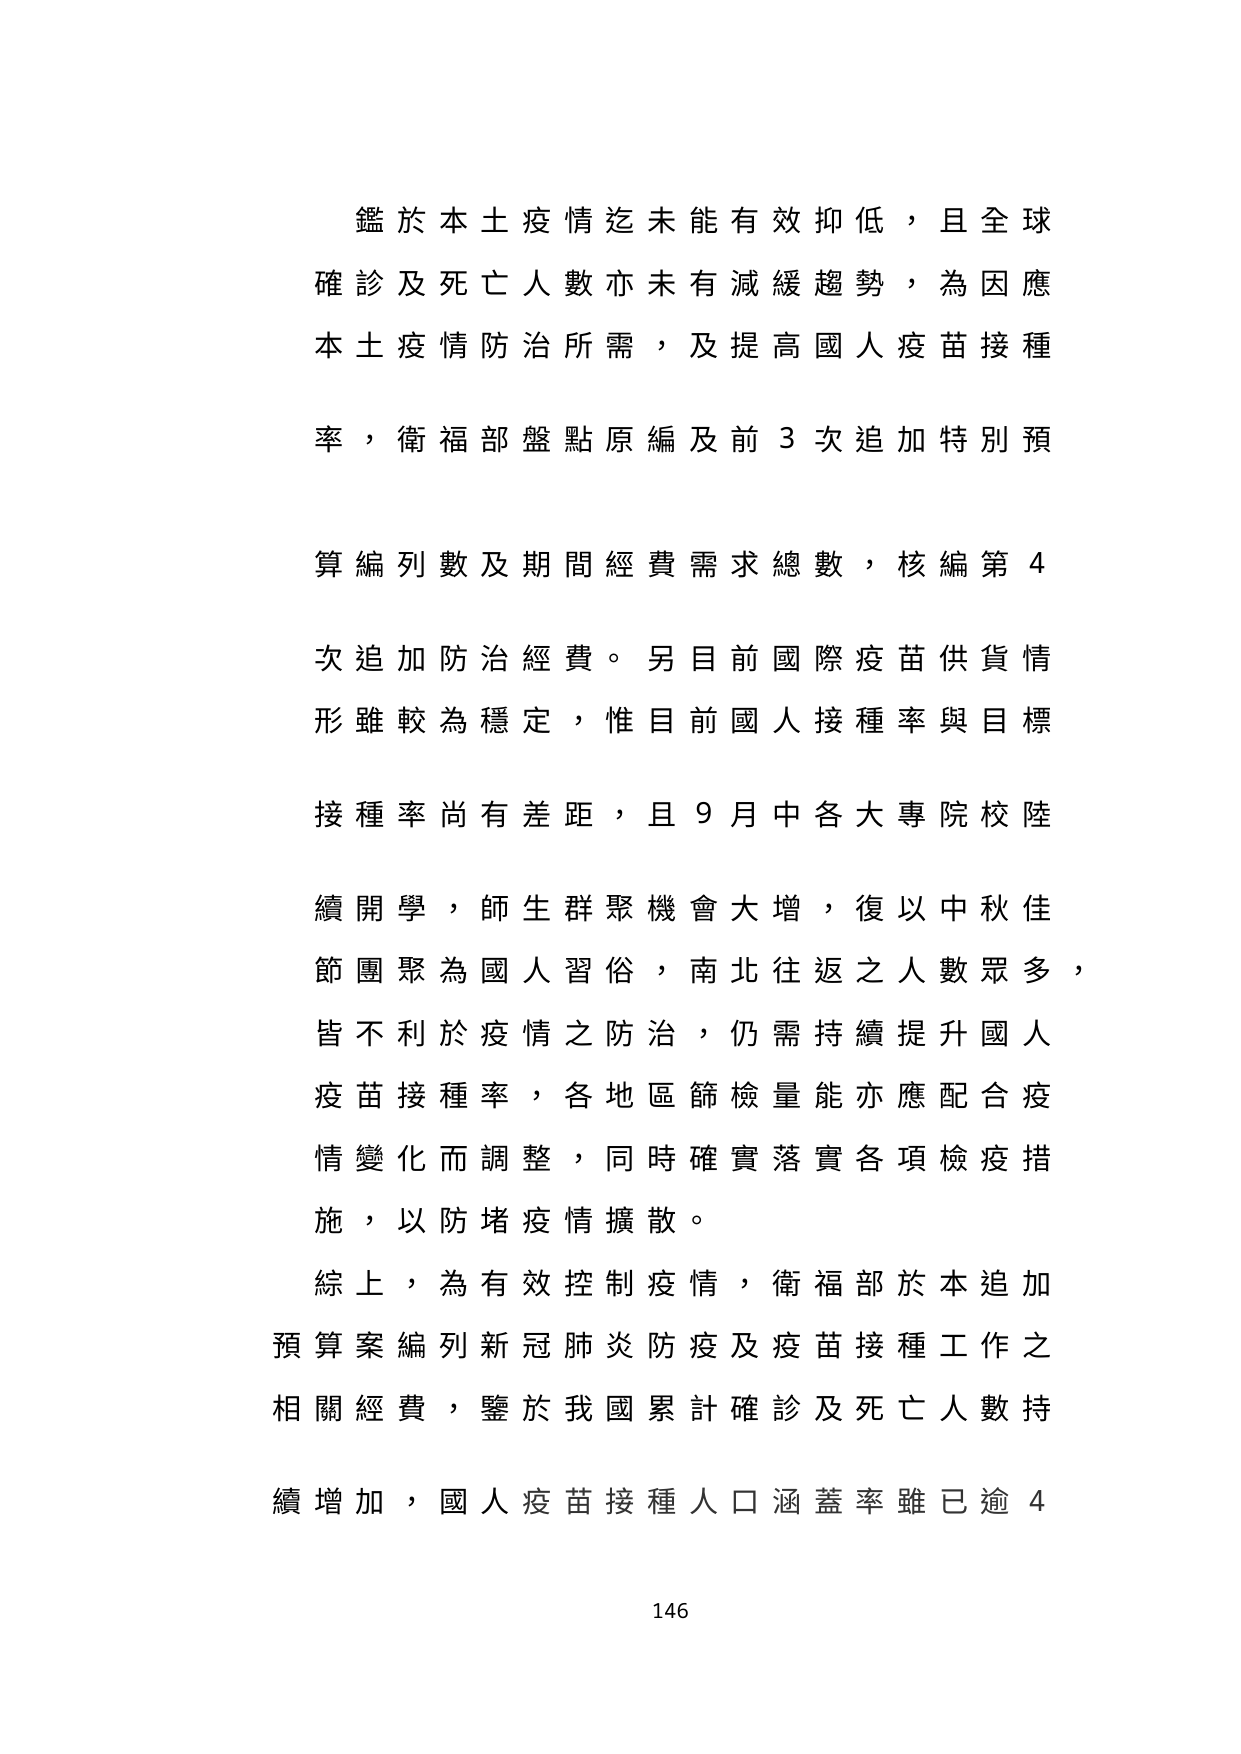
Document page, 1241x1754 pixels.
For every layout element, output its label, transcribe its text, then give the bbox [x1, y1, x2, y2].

text 綜上，為有效控制疫情，衛福部於本追加預算案編列新冠肺炎防疫及疫苗接種工作之相關經費，鑒於我國累計確診及死亡人數持續增加，國人疫苗接種人口涵蓋率雖已逾4 [242, 1240, 1058, 1552]
text 鑑於本土疫情迄未能有效抑低，且全球確診及死亡人數亦未有減緩趨勢，為因應本土疫情防治所需，及提高國人疫苗接種率，衛福部盤點原編及前3次追加特別預算編列數及期間經費需求總數，核編第4次追加防治經費。另目前國際疫苗供貨情形雖較為穩定，惟目前國人接種率與目標接種率尚有差距，且9月中各大專院校陸續開學，師生群聚機會大增，復以中秋佳節團聚為國人習俗，南北往返之人數眾多，皆不利於疫情之防治，仍需持續提升國人疫苗接種率，各地區篩檢量能亦應配合疫情變化而調整，同時確實落實各項檢疫措施，以防堵疫情擴散。 [271, 177, 1058, 1240]
